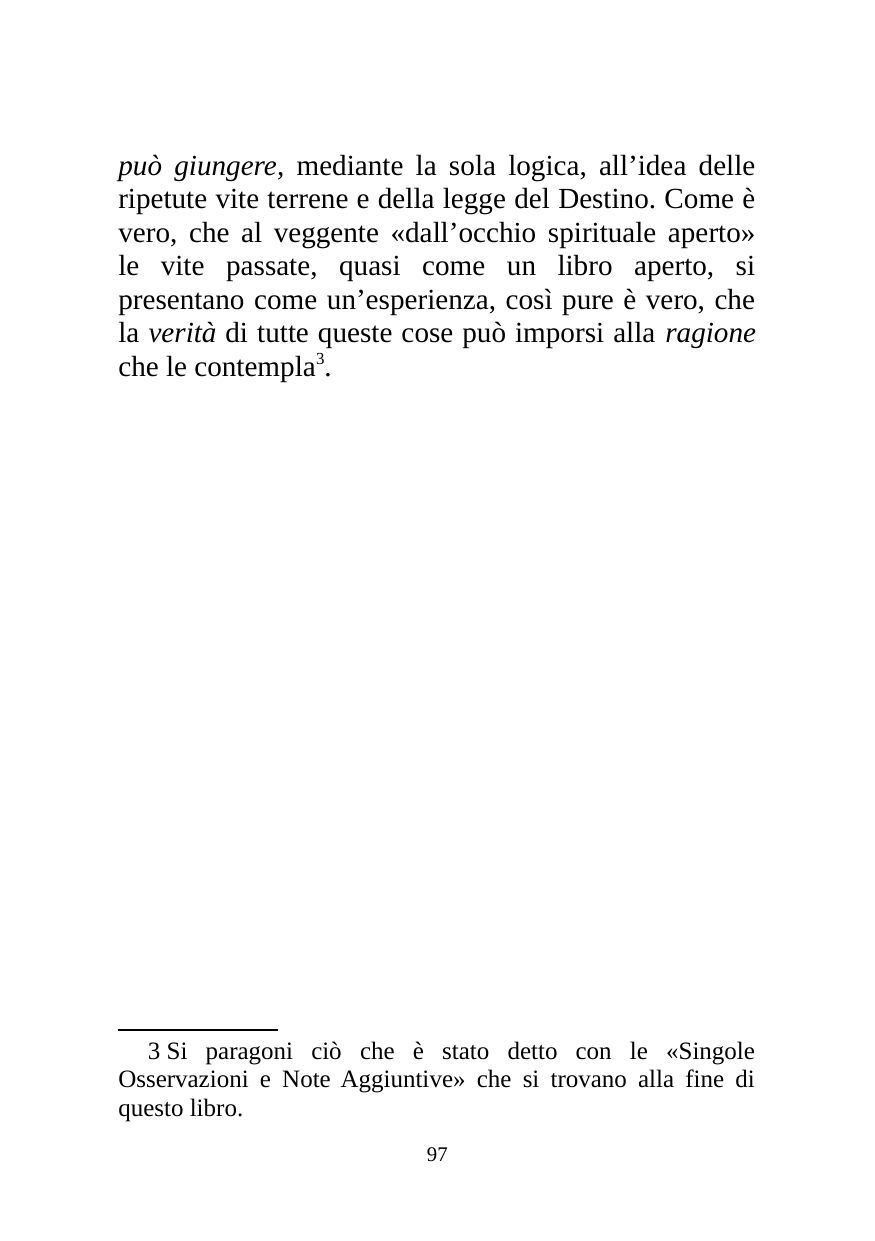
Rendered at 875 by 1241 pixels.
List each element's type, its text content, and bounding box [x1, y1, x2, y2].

text Si paragoni ciò che è stato detto con le «Singole Osservazioni e Note Aggiuntive» che si trovano alla fine di questo libro. [118, 1036, 756, 1122]
text può giungere, mediante la sola logica, all’idea delle ripetute vite terrene e della legge del Destino. Come è vero, che al veggente «dall’occhio spirituale aperto» le vite passate, quasi come un libro aperto, si presentano come un’esperienza, così pure è vero, che la verità di tutte queste cose può imporsi alla ragione che le contempla. [118, 148, 756, 382]
